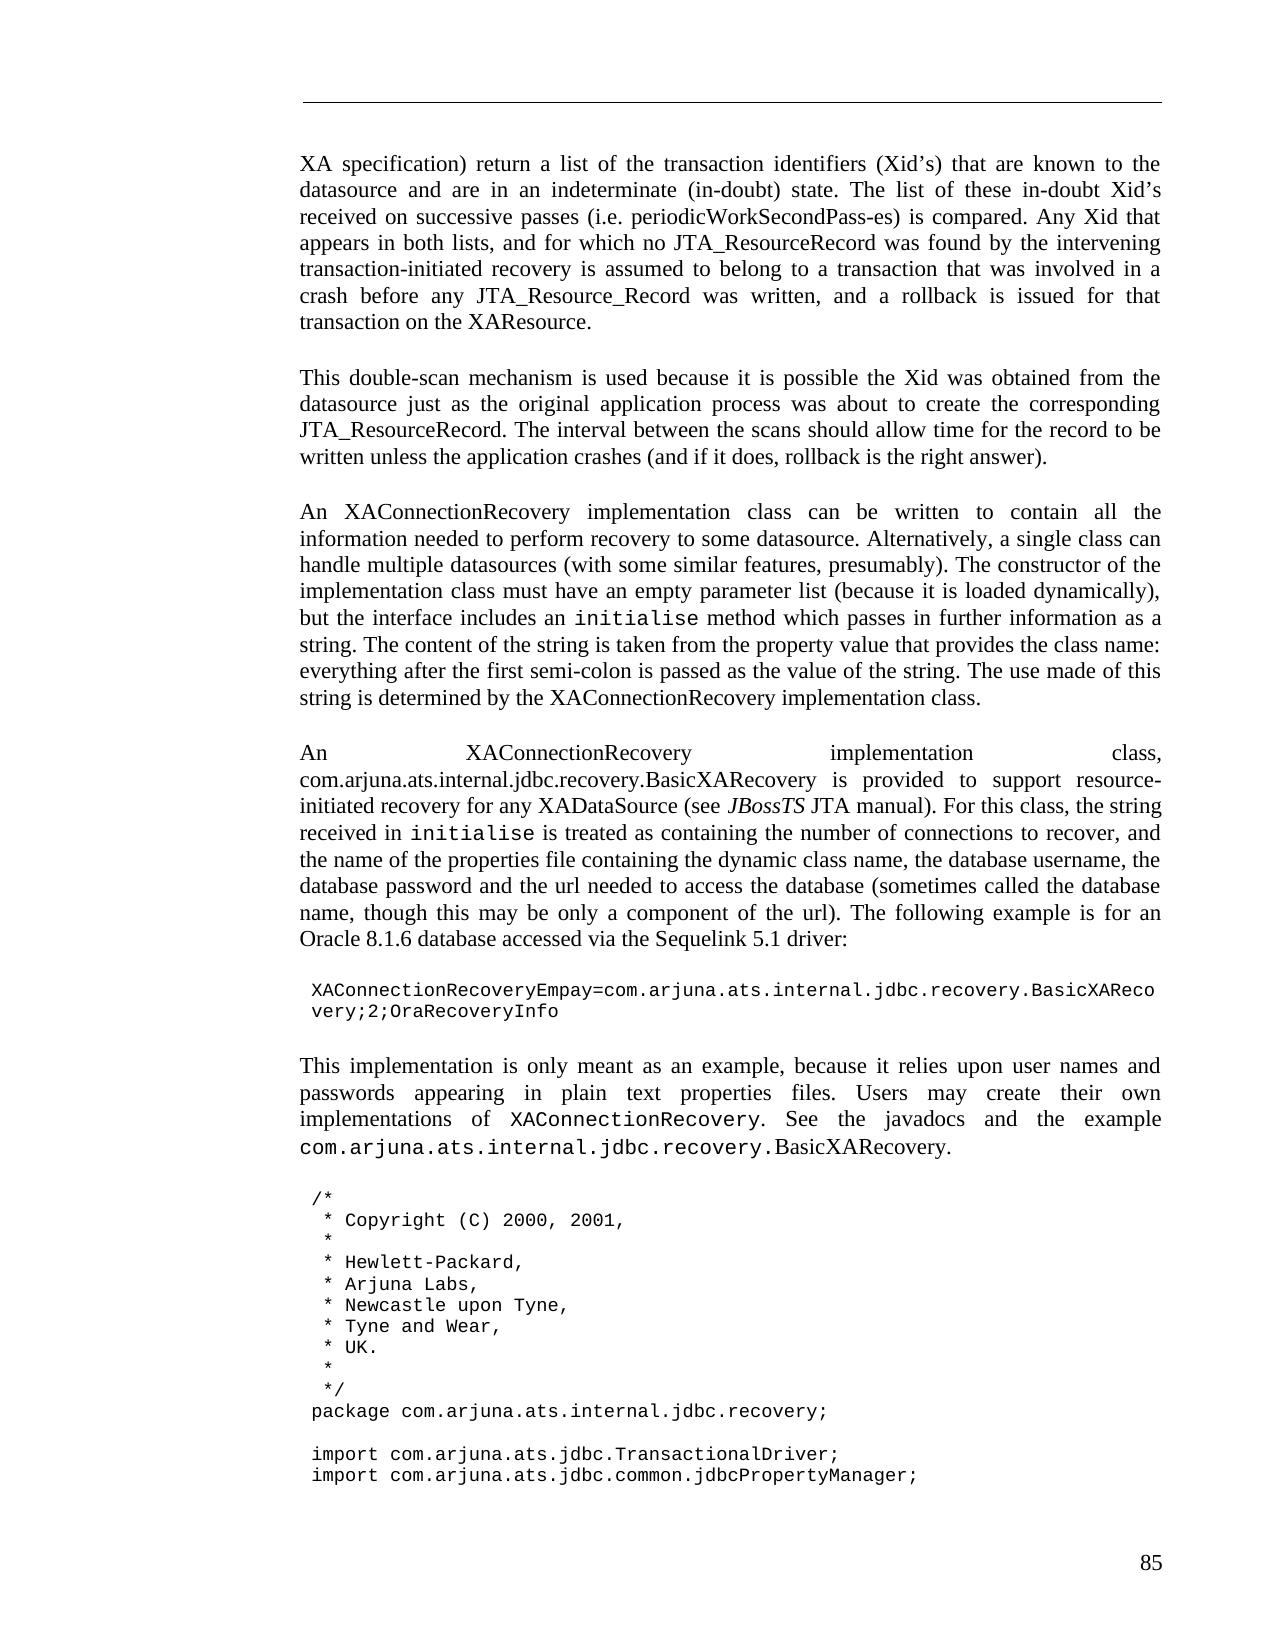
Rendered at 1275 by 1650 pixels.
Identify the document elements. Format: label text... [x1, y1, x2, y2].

text XAConnectionRecoveryEmpay=com.arjuna.ats.internal.jdbc.recovery.BasicXARecovery;2;OraRecoveryInfo [311, 981, 1162, 1023]
text import com.arjuna.ats.jdbc.common.jdbcPropertyManager; [311, 1466, 1162, 1487]
text /* * Copyright (C) 2000, 2001, * * Hewlett-Packard, * Arjuna Labs, * Newcastle upon Tyne, * Tyne and Wear, * UK. * */ [311, 1189, 1162, 1402]
text XA specification) return a list of the transaction identifiers (Xid’s) that are known to the datasource and are in an indeterminate (in-doubt) state. The list of these in-doubt Xid’s received on successive passes (i.e. periodicWorkSecondPass-es) is compared. Any Xid that appears in both lists, and for which no JTA_ResourceRecord was found by the intervening transaction-initiated recovery is assumed to belong to a transaction that was involved in a crash before any JTA_Resource_Record was written, and a rollback is issued for that transaction on the XAResource. [299, 150, 1162, 334]
text package com.arjuna.ats.internal.jdbc.recovery; import com.arjuna.ats.jdbc.TransactionalDriver; [311, 1402, 1162, 1466]
text This implementation is only meant as an example, because it relies upon user names and passwords appearing in plain text properties files. Users may create their own implementations of XAConnectionRecovery. See the javadocs and the example com.arjuna.ats.internal.jdbc.recovery.BasicXARecovery. [299, 1052, 1162, 1160]
text This double-scan mechanism is used because it is possible the Xid was obtained from the datasource just as the original application process was about to create the corresponding JTA_ResourceRecord. The interval between the scans should allow time for the record to be written unless the application crashes (and if it does, rollback is the right answer). [299, 364, 1162, 469]
text An XAConnectionRecovery implementation class, com.arjuna.ats.internal.jdbc.recovery.BasicXARecovery is provided to support resource-initiated recovery for any XADataSource (see JBossTS JTA manual). For this class, the string received in initialise is treated as containing the number of connections to recover, and the name of the properties file containing the dynamic class name, the database username, the database password and the url needed to access the database (sometimes called the database name, though this may be only a component of the url). The following example is for an Oracle 8.1.6 database accessed via the Sequelink 5.1 driver: [299, 739, 1162, 952]
text An XAConnectionRecovery implementation class can be written to contain all the information needed to perform recovery to some datasource. Alternatively, a single class can handle multiple datasources (with some similar features, presumably). The constructor of the implementation class must have an empty parameter list (because it is loaded dynamically), but the interface includes an initialise method which passes in further information as a string. The content of the string is taken from the property value that provides the class name: everything after the first semi-colon is passed as the value of the string. The use made of this string is determined by the XAConnectionRecovery implementation class. [299, 498, 1162, 710]
